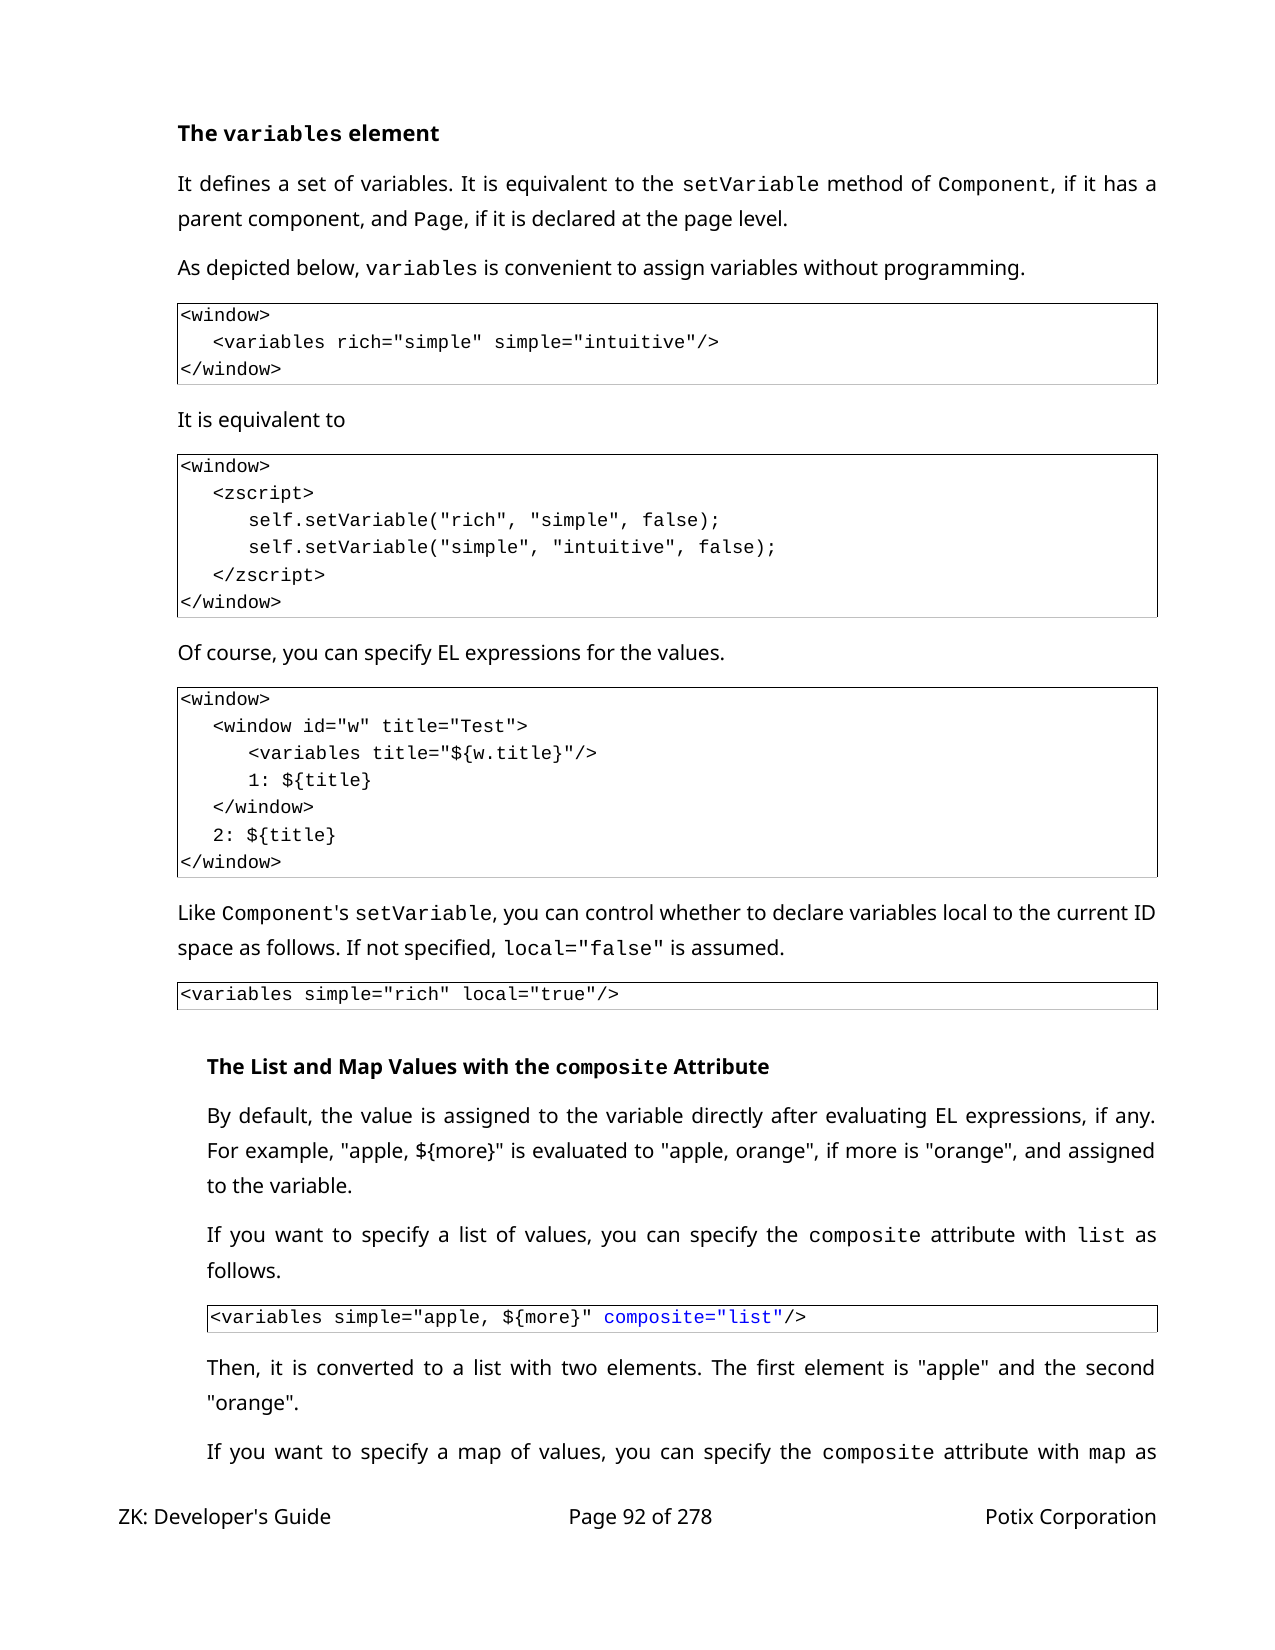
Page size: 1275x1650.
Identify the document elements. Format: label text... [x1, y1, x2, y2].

text As depicted below, variables is convenient to assign variables without programming. [177, 253, 1157, 282]
text </window> [178, 795, 1157, 819]
text self.setVariable("rich", "simple", false); [178, 508, 1157, 532]
text <window id="w" title="Test"> [178, 714, 1157, 738]
text <variables title="${w.title}"/> [178, 741, 1157, 765]
text By default, the value is assigned to the variable directly after evaluating EL expressions, if any. For example, "apple, ${more}" is evaluated to "apple, orange", if more is "orange", and assigned to the variable. [207, 1101, 1157, 1200]
text It is equivalent to [177, 405, 1157, 433]
text It defines a set of variables. It is equivalent to the setVariable method of Component, if it has a parent component, and Page, if it is declared at the page level. [177, 169, 1157, 233]
text <zscript> [178, 481, 1157, 505]
text Of course, you can specify EL expressions for the values. [177, 638, 1157, 666]
text <window> [178, 455, 1157, 478]
text <window> [178, 688, 1157, 711]
text 1: ${title} [178, 768, 1157, 792]
text <variables rich="simple" simple="intuitive"/> [178, 330, 1157, 354]
text <variables simple="apple, ${more}" composite="list"/> [208, 1306, 1157, 1332]
text If you want to specify a map of values, you can specify the composite attribute with map as [207, 1437, 1157, 1465]
subtitle The variables element [177, 118, 1157, 148]
text self.setVariable("simple", "intuitive", false); [178, 535, 1157, 560]
subtitle The List and Map Values with the composite Attribute [207, 1052, 1157, 1081]
text </zscript> [178, 563, 1157, 587]
text Then, it is converted to a list with two elements. The first element is "apple" and the second "orange". [207, 1353, 1157, 1416]
text <variables simple="rich" local="true"/> [178, 983, 1157, 1009]
text </window> [178, 590, 1157, 617]
text Like Component's setVariable, you can control whether to declare variables local to the current ID space as follows. If not specified, local="false" is assumed. [177, 898, 1157, 962]
text <window> [178, 304, 1157, 327]
text </window> [178, 357, 1157, 384]
text 2: ${title} [178, 822, 1157, 847]
text </window> [178, 850, 1157, 877]
text If you want to specify a list of values, you can specify the composite attribute with list as follows. [207, 1221, 1157, 1284]
